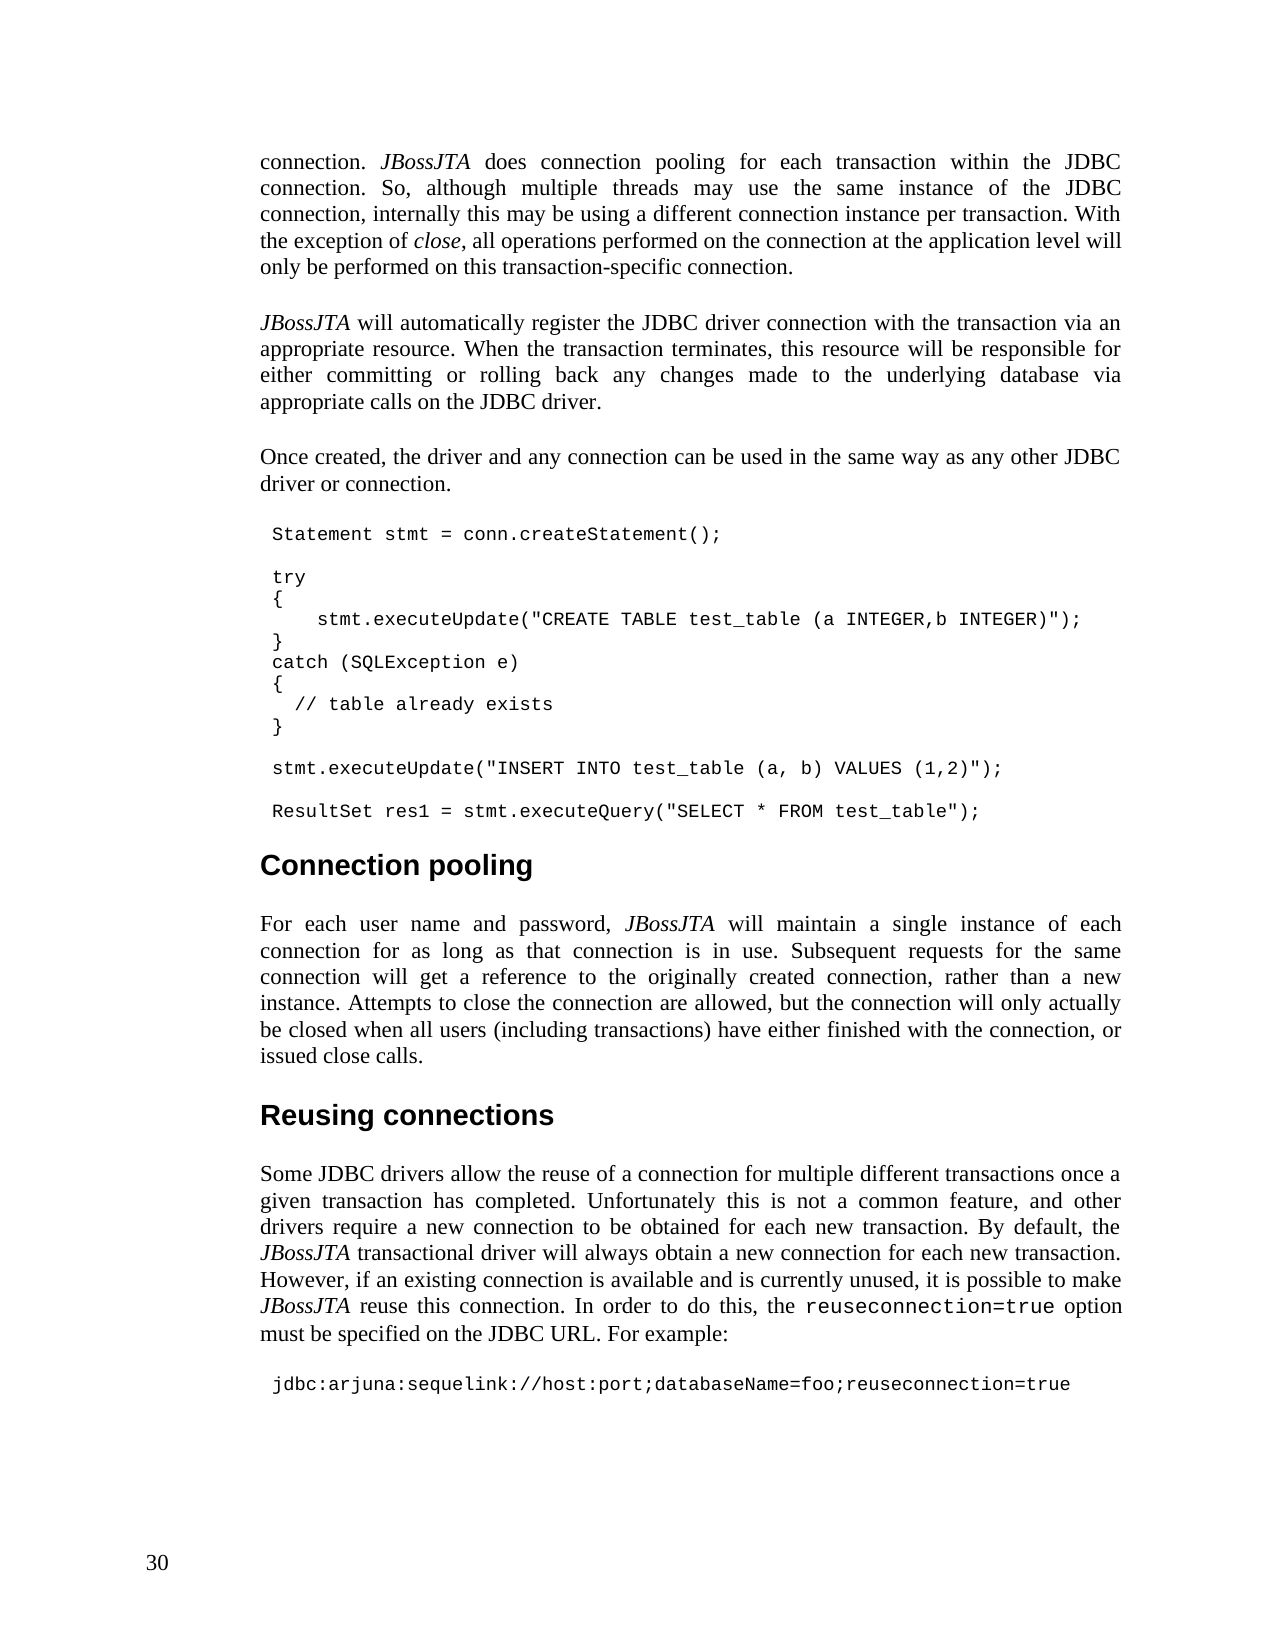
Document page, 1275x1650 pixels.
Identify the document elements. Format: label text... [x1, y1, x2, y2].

subtitle Reusing connections [148, 1098, 1122, 1131]
subtitle Connection pooling [148, 848, 1122, 881]
text JBossJTA will automatically register the JDBC driver connection with the transaction via an appropriate resource. When the transaction terminates, this resource will be responsible for either committing or rolling back any changes made to the underlying database via appropriate calls on the JDBC driver. [260, 309, 1122, 414]
text connection. JBossJTA does connection pooling for each transaction within the JDBC connection. So, although multiple threads may use the same instance of the JDBC connection, internally this may be using a different connection instance per transaction. With the exception of close, all operations performed on the connection at the application level will only be performed on this transaction-specific connection. [260, 148, 1122, 279]
text Statement stmt = conn.createStatement(); try { stmt.executeUpdate("CREATE TABLE test_table (a INTEGER,b INTEGER)"); } catch (SQLException e) { // table already exists } stmt.executeUpdate("INSERT INTO test_table (a, b) VALUES (1,2)"); ResultSet res1 = stmt.executeQuery("SELECT * FROM test_table"); [272, 525, 1122, 823]
text Once created, the driver and any connection can be used in the same way as any other JDBC driver or connection. [260, 443, 1122, 496]
text Some JDBC drivers allow the reuse of a connection for multiple different transactions once a given transaction has completed. Unfortunately this is not a common feature, and other drivers require a new connection to be obtained for each new transaction. By default, the JBossJTA transactional driver will always obtain a new connection for each new transaction. However, if an existing connection is available and is currently unused, it is possible to make JBossJTA reuse this connection. In order to do this, the reuseconnection=true option must be specified on the JDBC URL. For example: [260, 1160, 1122, 1346]
text For each user name and password, JBossJTA will maintain a single instance of each connection for as long as that connection is in use. Subsequent requests for the same connection will get a reference to the originally created connection, rather than a new instance. Attempts to close the connection are allowed, but the connection will only actually be closed when all users (including transactions) have either finished with the connection, or issued close calls. [260, 910, 1122, 1068]
text jdbc:arjuna:sequelink://host:port;databaseName=foo;reuseconnection=true [272, 1375, 1122, 1396]
